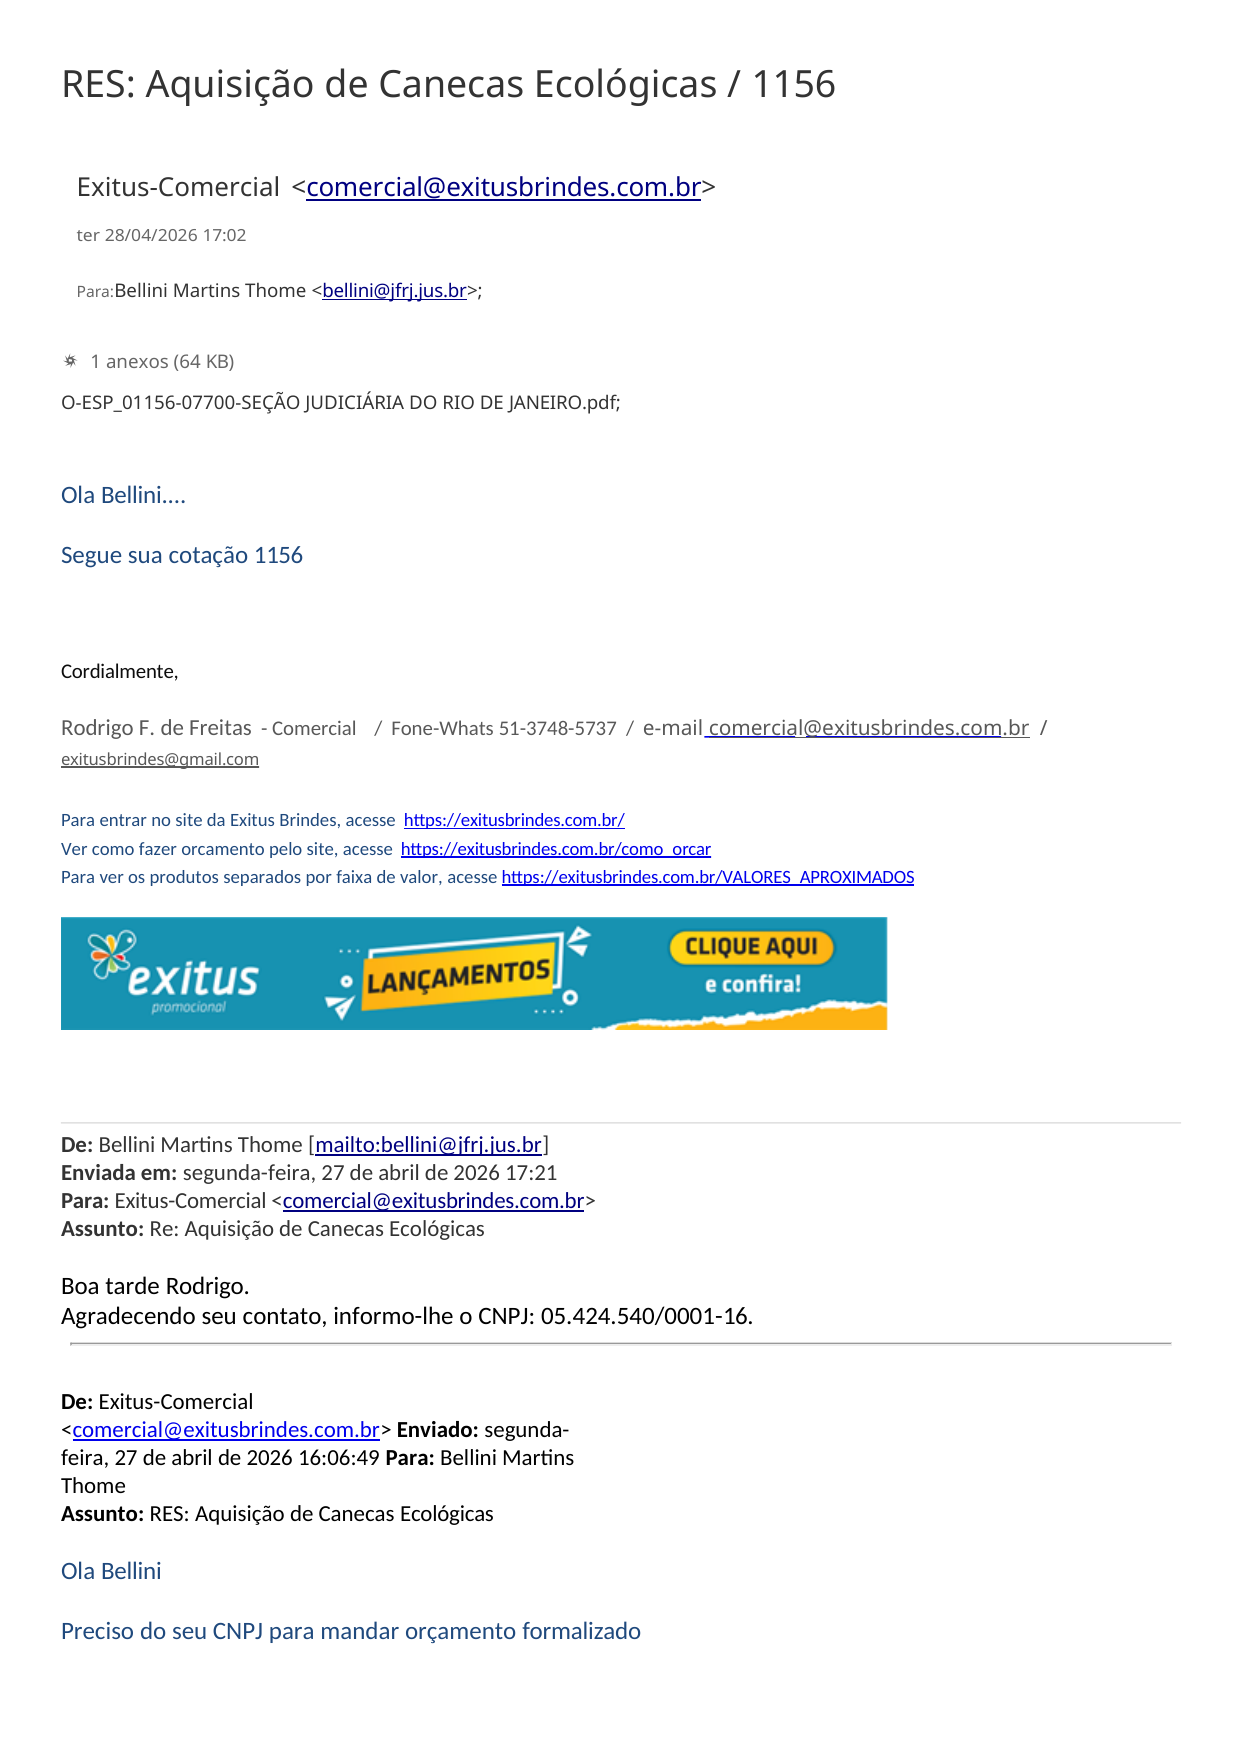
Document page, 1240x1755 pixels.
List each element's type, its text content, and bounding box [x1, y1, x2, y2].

text Boa tarde Rodrigo. [61, 1270, 1181, 1301]
text Preciso do seu CNPJ para mandar orçamento formalizado [61, 1615, 1181, 1645]
text De: Exitus-Comercial <comercial@exitusbrindes.com.br> Enviado: segunda-feira, 27 de abril de 2026 16:06:49 Para: Bellini Martins Thome [61, 1387, 589, 1499]
text  1 anexos (64 KB) [61, 346, 1181, 375]
text De: Bellini Martins Thome [mailto:bellini@jfrj.jus.br] Enviada em: segunda-feira, 27 de abril de 2026 17:21 Para: Exitus-Comercial <comercial@exitusbrindes.com.br> Assunto: Re: Aquisição de Canecas Ecológicas [61, 1130, 599, 1242]
text Segue sua cotação 1156 [61, 539, 1181, 569]
text Para:Bellini Martins Thome <bellini@jfrj.jus.br>; [76, 277, 1181, 303]
text Ola Bellini.... [61, 479, 1181, 510]
text Rodrigo F. de Freitas - Comercial / Fone-Whats 51-3748-5737 / e-mail comercial@exitusbrindes.com.br / [61, 713, 1181, 741]
text Assunto: RES: Aquisição de Canecas Ecológicas [61, 1499, 1181, 1528]
text Ver como fazer orcamento pelo site, acesse https://exitusbrindes.com.br/como_orcar [61, 837, 1181, 859]
text Exitus-Comercial <comercial@exitusbrindes.com.br> [76, 169, 1181, 204]
text O-ESP_01156-07700-SEÇÃO JUDICIÁRIA DO RIO DE JANEIRO.pdf; [61, 389, 1181, 415]
text ter 28/04/2026 17:02 [76, 224, 1181, 246]
text Agradecendo seu contato, informo-lhe o CNPJ: 05.424.540/0001-16. [61, 1301, 1181, 1331]
text Ola Bellini [61, 1555, 1181, 1586]
subtitle RES: Aquisição de Canecas Ecológicas / 1156 [61, 58, 1181, 109]
text exitusbrindes@gmail.com [61, 747, 1181, 770]
text Para ver os produtos separados por faixa de valor, acesse https://exitusbrindes.com.br/VALORES_APROXIMADOS [61, 865, 1181, 888]
text Para entrar no site da Exitus Brindes, acesse https://exitusbrindes.com.br/ [61, 808, 1181, 831]
text Cordialmente, [61, 658, 1181, 684]
